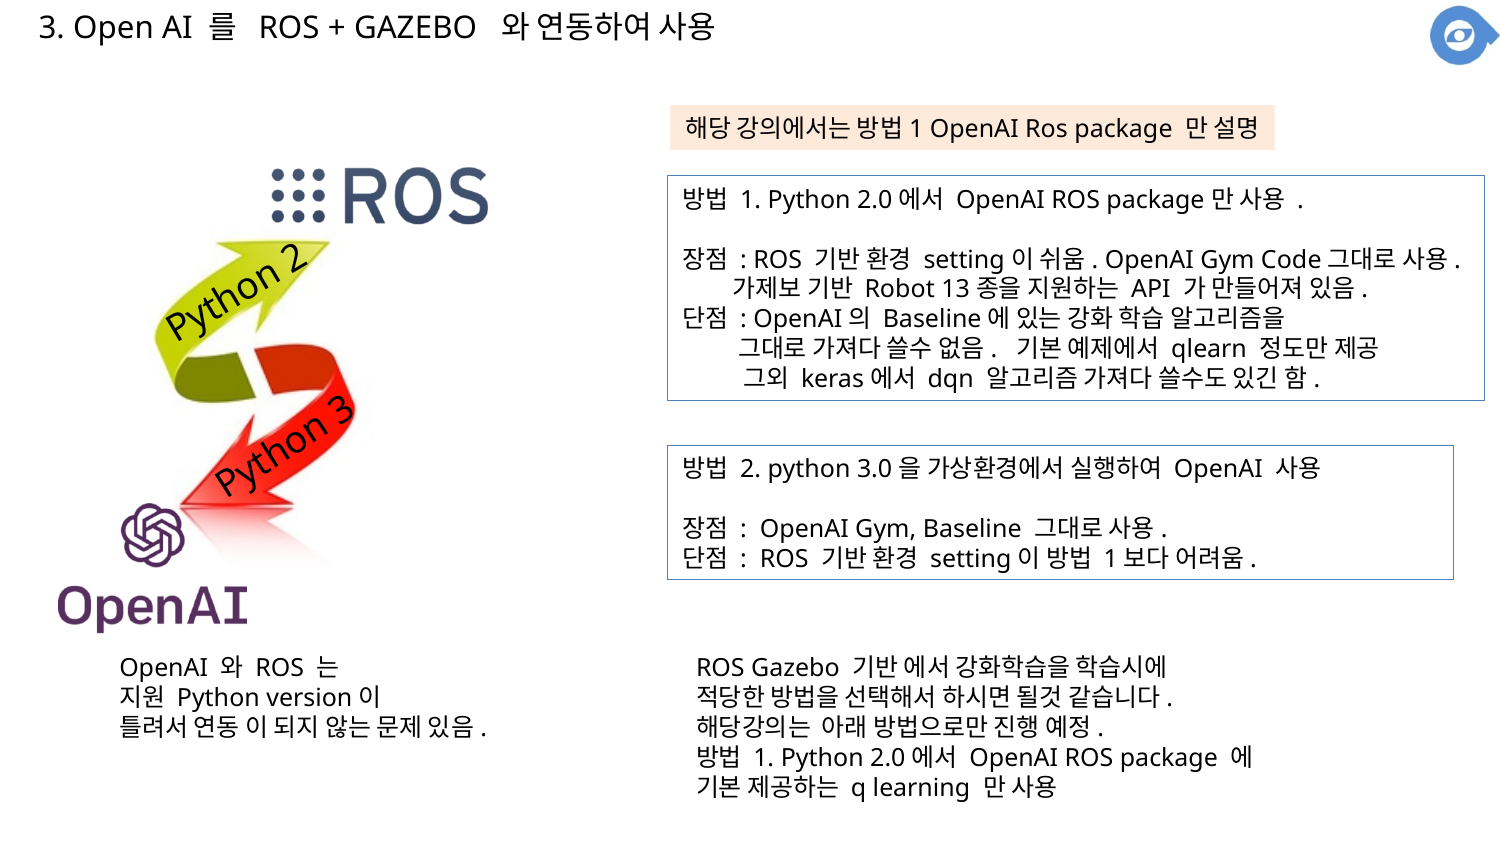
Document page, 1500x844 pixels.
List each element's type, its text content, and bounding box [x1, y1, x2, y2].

picture [1430, 0, 1500, 70]
text_box ROS Gazebo 기반 에서 강화학습을 학습시에 적당한 방법을 선택해서 하시면 될것 같습니다. 해당강의는 아래 방법으로만 진행 예정. 방법 1. Python 2.0에서 OpenAI ROS package 에 기본 제공하는 q learning 만 사용 [681, 644, 1274, 809]
text_box Python 2 [140, 217, 331, 364]
text_box OpenAI 와 ROS 는 지원 Python version이 틀려서 연동 이 되지 않는 문제 있음. [104, 643, 503, 749]
text_box 3. Open AI 를 ROS + GAZEBO 와 연동하여 사용 [23, 0, 844, 53]
text_box 방법 2. python 3.0을 가상환경에서 실행하여 OpenAI 사용 장점 : OpenAI Gym, Baseline 그대로 사용. 단점 : ROS 기반 환경 setting이 방법 1보다 어려움. [667, 445, 1454, 580]
text_box 해당 강의에서는 방법1 OpenAI Ros package 만 설명 [670, 105, 1275, 151]
picture [58, 163, 490, 634]
text_box 방법 1. Python 2.0에서 OpenAI ROS package만 사용 . 장점 : ROS 기반 환경 setting이 쉬움. OpenAI Gym Code그대로 사용. 가제보 기반 Robot 13종을 지원하는 API 가 만들어져 있음. 단점 : OpenAI의 Baseline에 있는 강화 학습 알고리즘을 그대로 가져다 쓸수 없음. 기본 예제에서 qlearn 정도만 제공 그외 keras에서 dqn 알고리즘 가져다 쓸수도 있긴 함. [667, 175, 1485, 401]
text_box Python 3 [189, 369, 379, 521]
